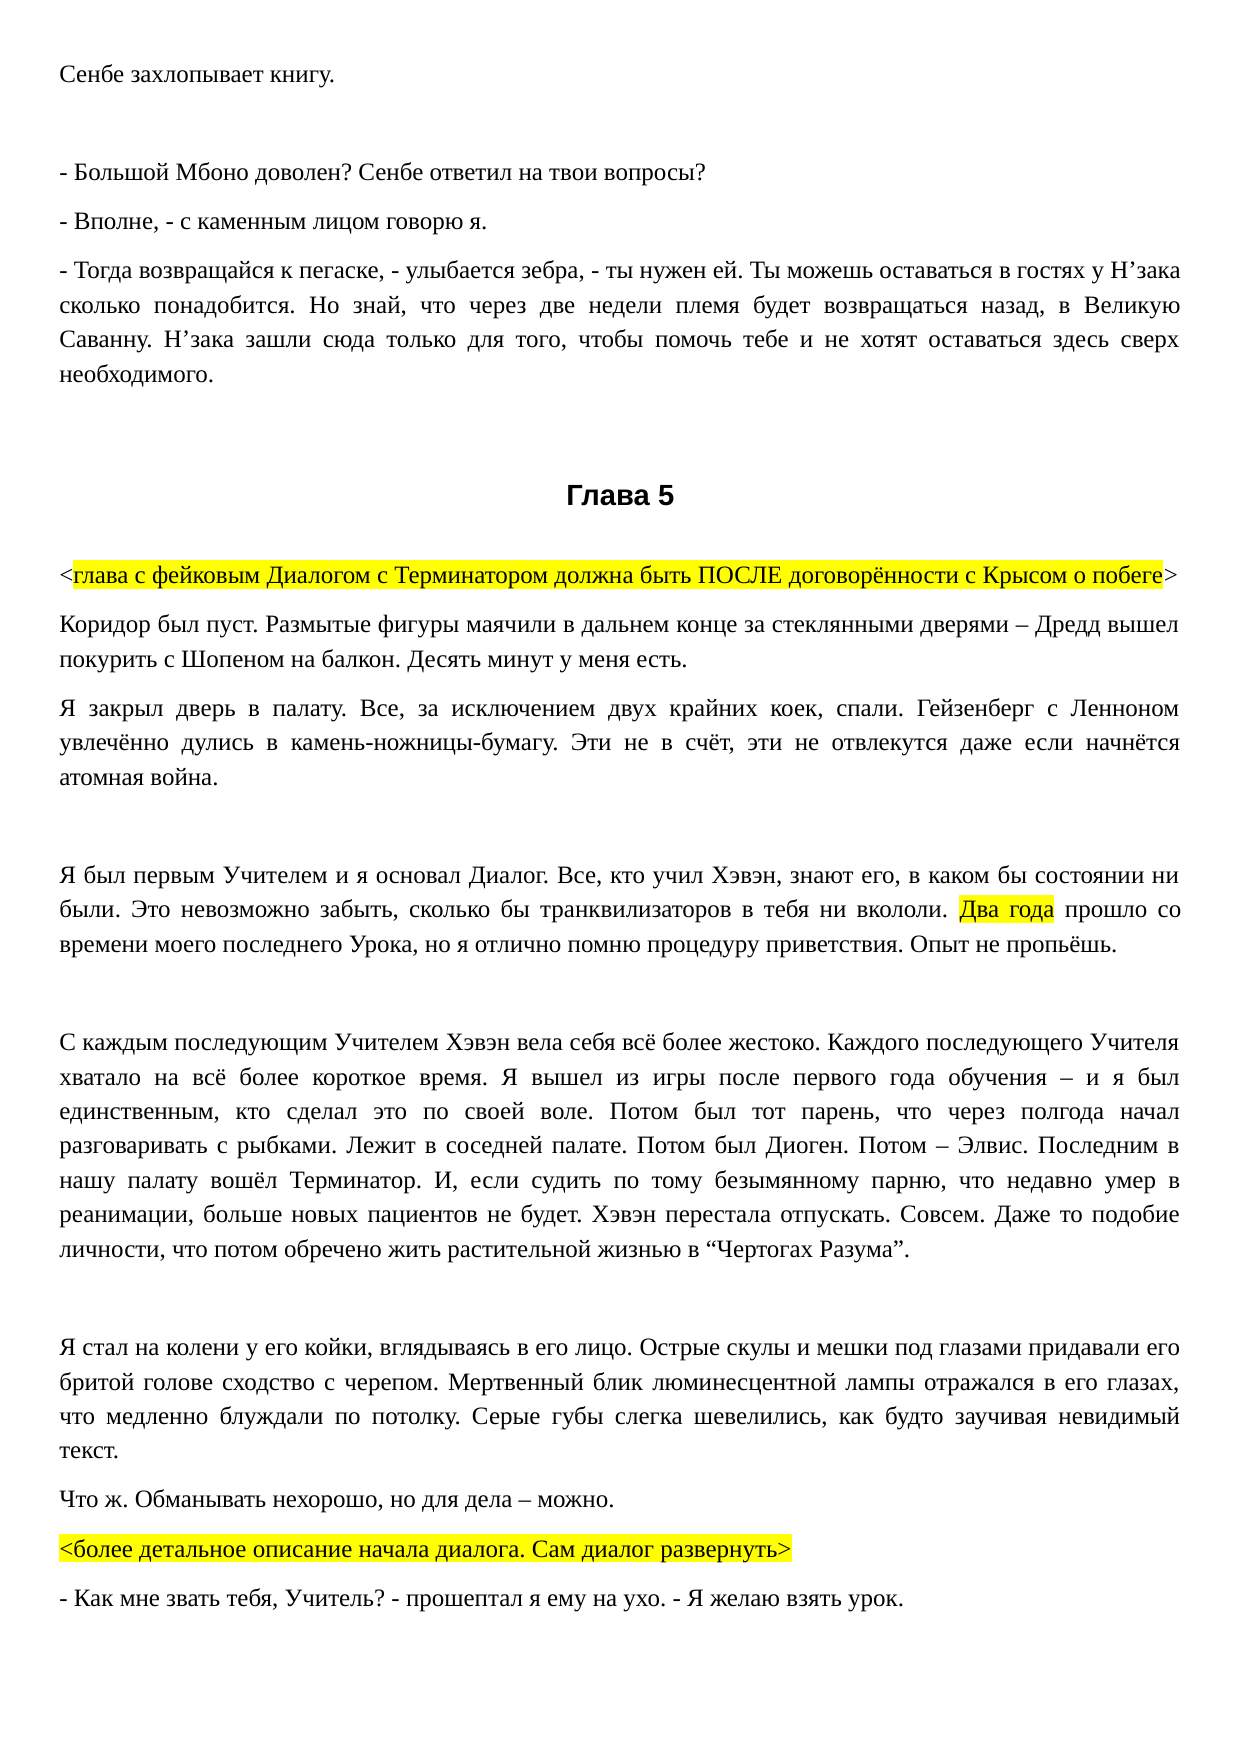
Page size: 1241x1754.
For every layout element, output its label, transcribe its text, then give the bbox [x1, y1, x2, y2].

text - Вполне, - с каменным лицом говорю я. [59, 206, 1181, 235]
text Я закрыл дверь в палату. Все, за исключением двух крайних коек, спали. Гейзенберг с Ленноном увлечённо дулись в камень-ножницы-бумагу. Эти не в счёт, эти не отвлекутся даже если начнётся атомная война. [59, 693, 1181, 791]
text Я стал на колени у его койки, вглядываясь в его лицо. Острые скулы и мешки под глазами придавали его бритой голове сходство с черепом. Мертвенный блик люминесцентной лампы отражался в его глазах, что медленно блуждали по потолку. Серые губы слегка шевелились, как будто заучивая невидимый текст. [59, 1332, 1181, 1464]
text - Как мне звать тебя, Учитель? - прошептал я ему на ухо. - Я желаю взять урок. [59, 1583, 1181, 1611]
text Сенбе захлопывает книгу. [59, 59, 1181, 88]
text - Тогда возвращайся к пегаске, - улыбается зебра, - ты нужен ей. Ты можешь оставаться в гостях у Н’зака сколько понадобится. Но знай, что через две недели племя будет возвращаться назад, в Великую Саванну. Н’зака зашли сюда только для того, чтобы помочь тебе и не хотят оставаться здесь сверх необходимого. [59, 255, 1181, 387]
text <более детальное описание начала диалога. Сам диалог развернуть> [59, 1534, 1181, 1562]
text - Большой Мбоно доволен? Сенбе ответил на твои вопросы? [59, 157, 1181, 186]
text Коридор был пуст. Размытые фигуры маячили в дальнем конце за стеклянными дверями – Дредд вышел покурить с Шопеном на балкон. Десять минут у меня есть. [59, 609, 1181, 673]
subtitle Глава 5 [59, 478, 1181, 511]
text <глава с фейковым Диалогом с Терминатором должна быть ПОСЛЕ договорённости с Крысом о побеге> [59, 560, 1181, 589]
text Что ж. Обманывать нехорошо, но для дела – можно. [59, 1484, 1181, 1513]
text Я был первым Учителем и я основал Диалог. Все, кто учил Хэвэн, знают его, в каком бы состоянии ни были. Это невозможно забыть, сколько бы транквилизаторов в тебя ни вкололи. Два года прошло со времени моего последнего Урока, но я отлично помню процедуру приветствия. Опыт не пропьёшь. [59, 860, 1181, 958]
text С каждым последующим Учителем Хэвэн вела себя всё более жестоко. Каждого последующего Учителя хватало на всё более короткое время. Я вышел из игры после первого года обучения – и я был единственным, кто сделал это по своей воле. Потом был тот парень, что через полгода начал разговаривать с рыбками. Лежит в соседней палате. Потом был Диоген. Потом – Элвис. Последним в нашу палату вошёл Терминатор. И, если судить по тому безымянному парню, что недавно умер в реанимации, больше новых пациентов не будет. Хэвэн перестала отпускать. Совсем. Даже то подобие личности, что потом обречено жить растительной жизнью в “Чертогах Разума”. [59, 1027, 1181, 1263]
